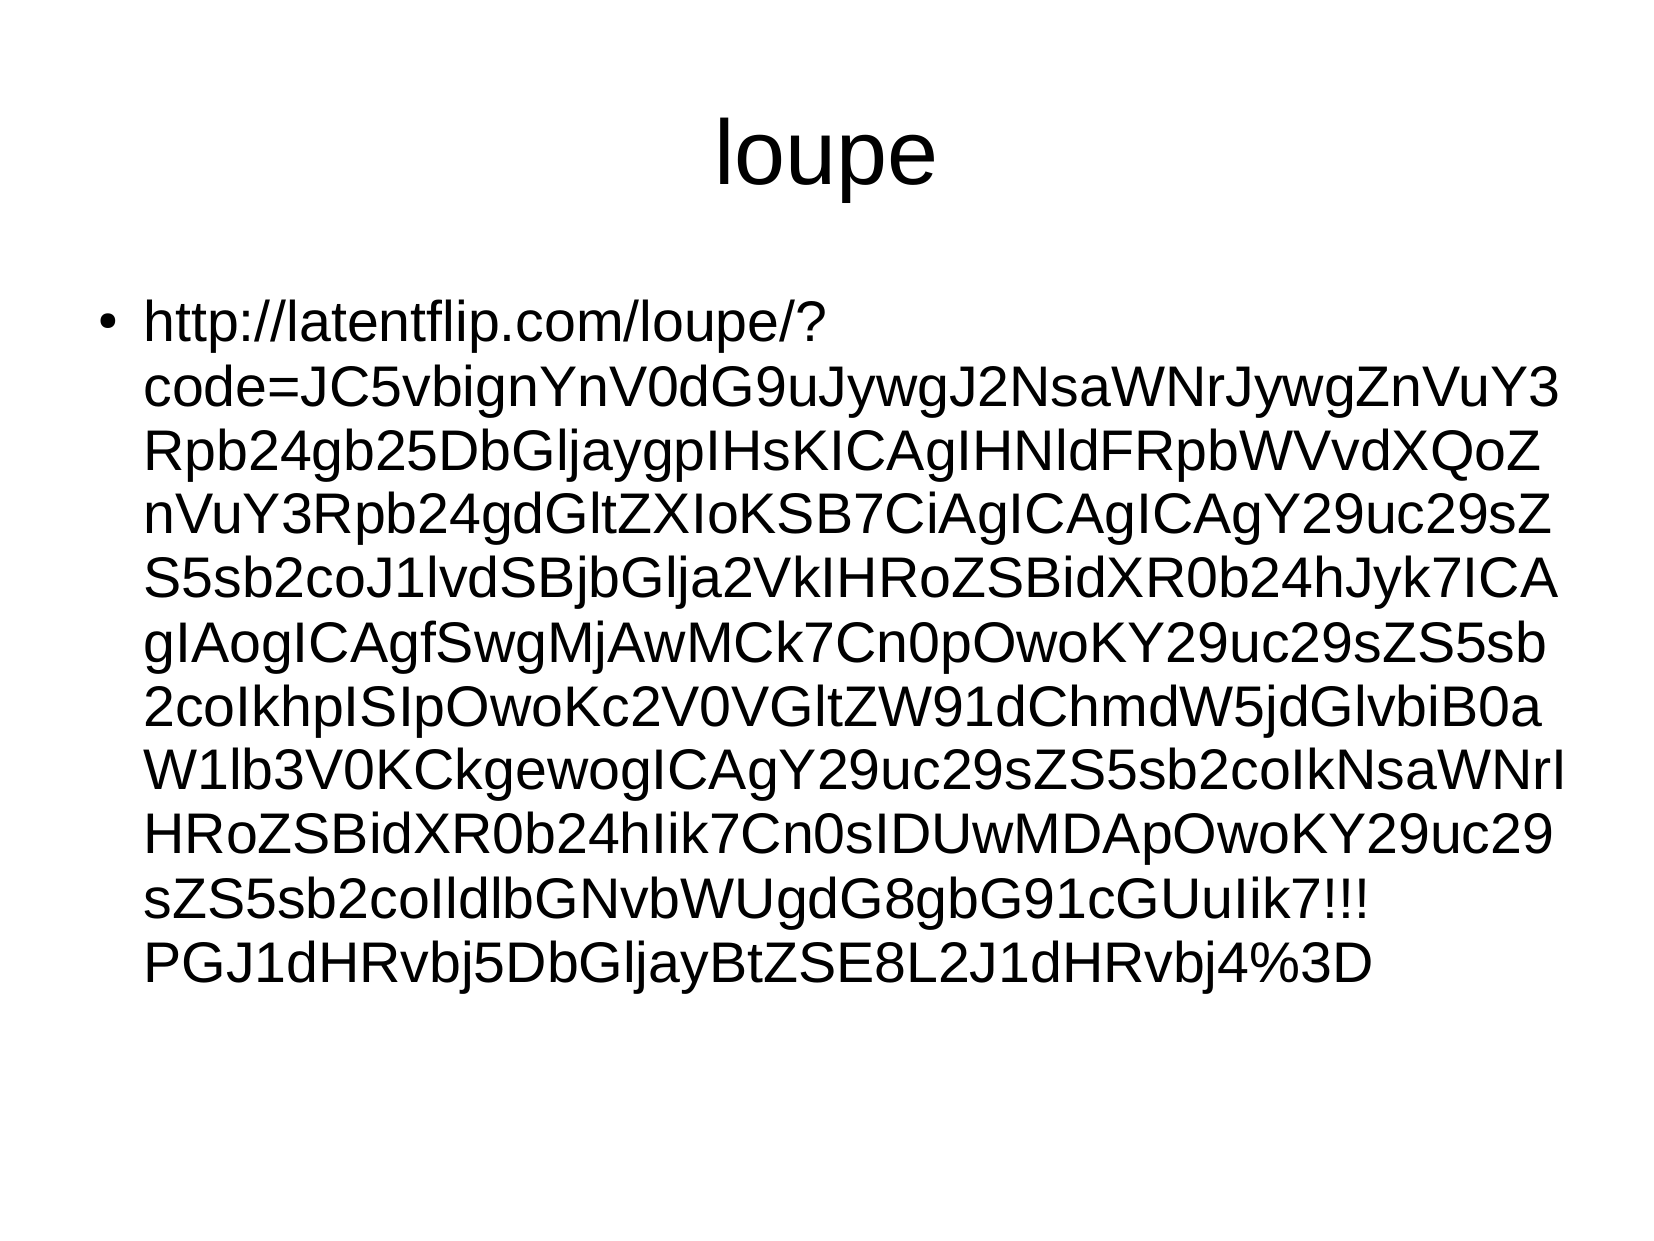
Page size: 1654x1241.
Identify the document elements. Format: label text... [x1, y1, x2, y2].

list http://latentflip.com/loupe/?code=JC5vbignYnV0dG9uJywgJ2NsaWNrJywgZnVuY3Rpb24gb25DbGljaygpIHsKICAgIHNldFRpbWVvdXQoZnVuY3Rpb24gdGltZXIoKSB7CiAgICAgICAgY29uc29sZS5sb2coJ1lvdSBjbGlja2VkIHRoZSBidXR0b24hJyk7ICAgIAogICAgfSwgMjAwMCk7Cn0pOwoKY29uc29sZS5sb2coIkhpISIpOwoKc2V0VGltZW91dChmdW5jdGlvbiB0aW1lb3V0KCkgewogICAgY29uc29sZS5sb2coIkNsaWNrIHRoZSBidXR0b24hIik7Cn0sIDUwMDApOwoKY29uc29sZS5sb2coIldlbGNvbWUgdG8gbG91cGUuIik7!!!PGJ1dHRvbj5DbGljayBtZSE8L2J1dHRvbj4%3D [82, 290, 1571, 1010]
title loupe [82, 49, 1571, 257]
